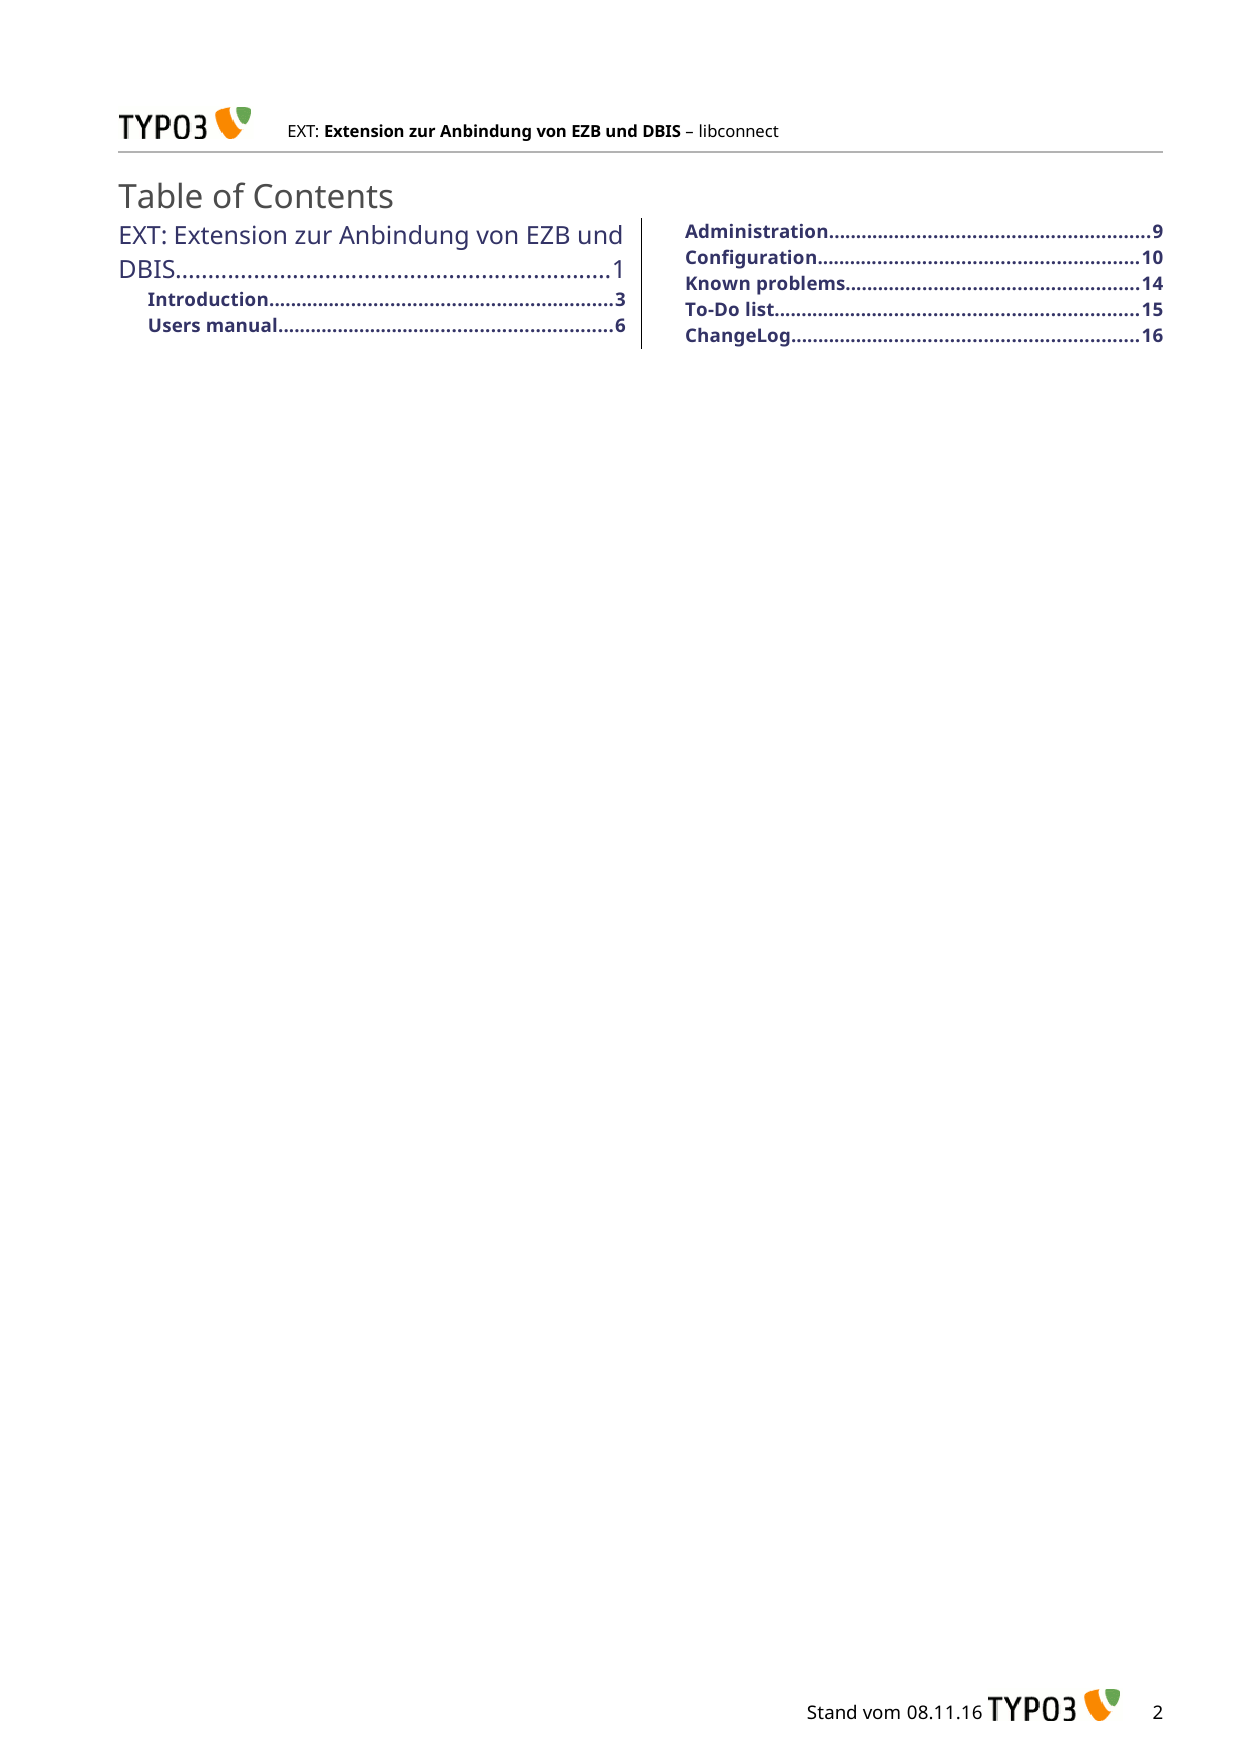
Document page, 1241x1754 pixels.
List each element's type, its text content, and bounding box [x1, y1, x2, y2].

picture [118, 106, 254, 139]
subtitle Table of Contents [118, 172, 1163, 218]
text ChangeLog 16 [685, 322, 1163, 348]
text Known problems 14 [685, 270, 1163, 296]
text EXT: Extension zur Anbindung von EZB und DBIS 1 [118, 218, 626, 286]
text Administration 9 [685, 218, 1163, 244]
text Users manual 6 [148, 312, 626, 338]
text To-Do list 15 [685, 296, 1163, 322]
text Configuration 10 [685, 244, 1163, 270]
text Introduction 3 [148, 286, 626, 312]
picture [987, 1688, 1123, 1721]
